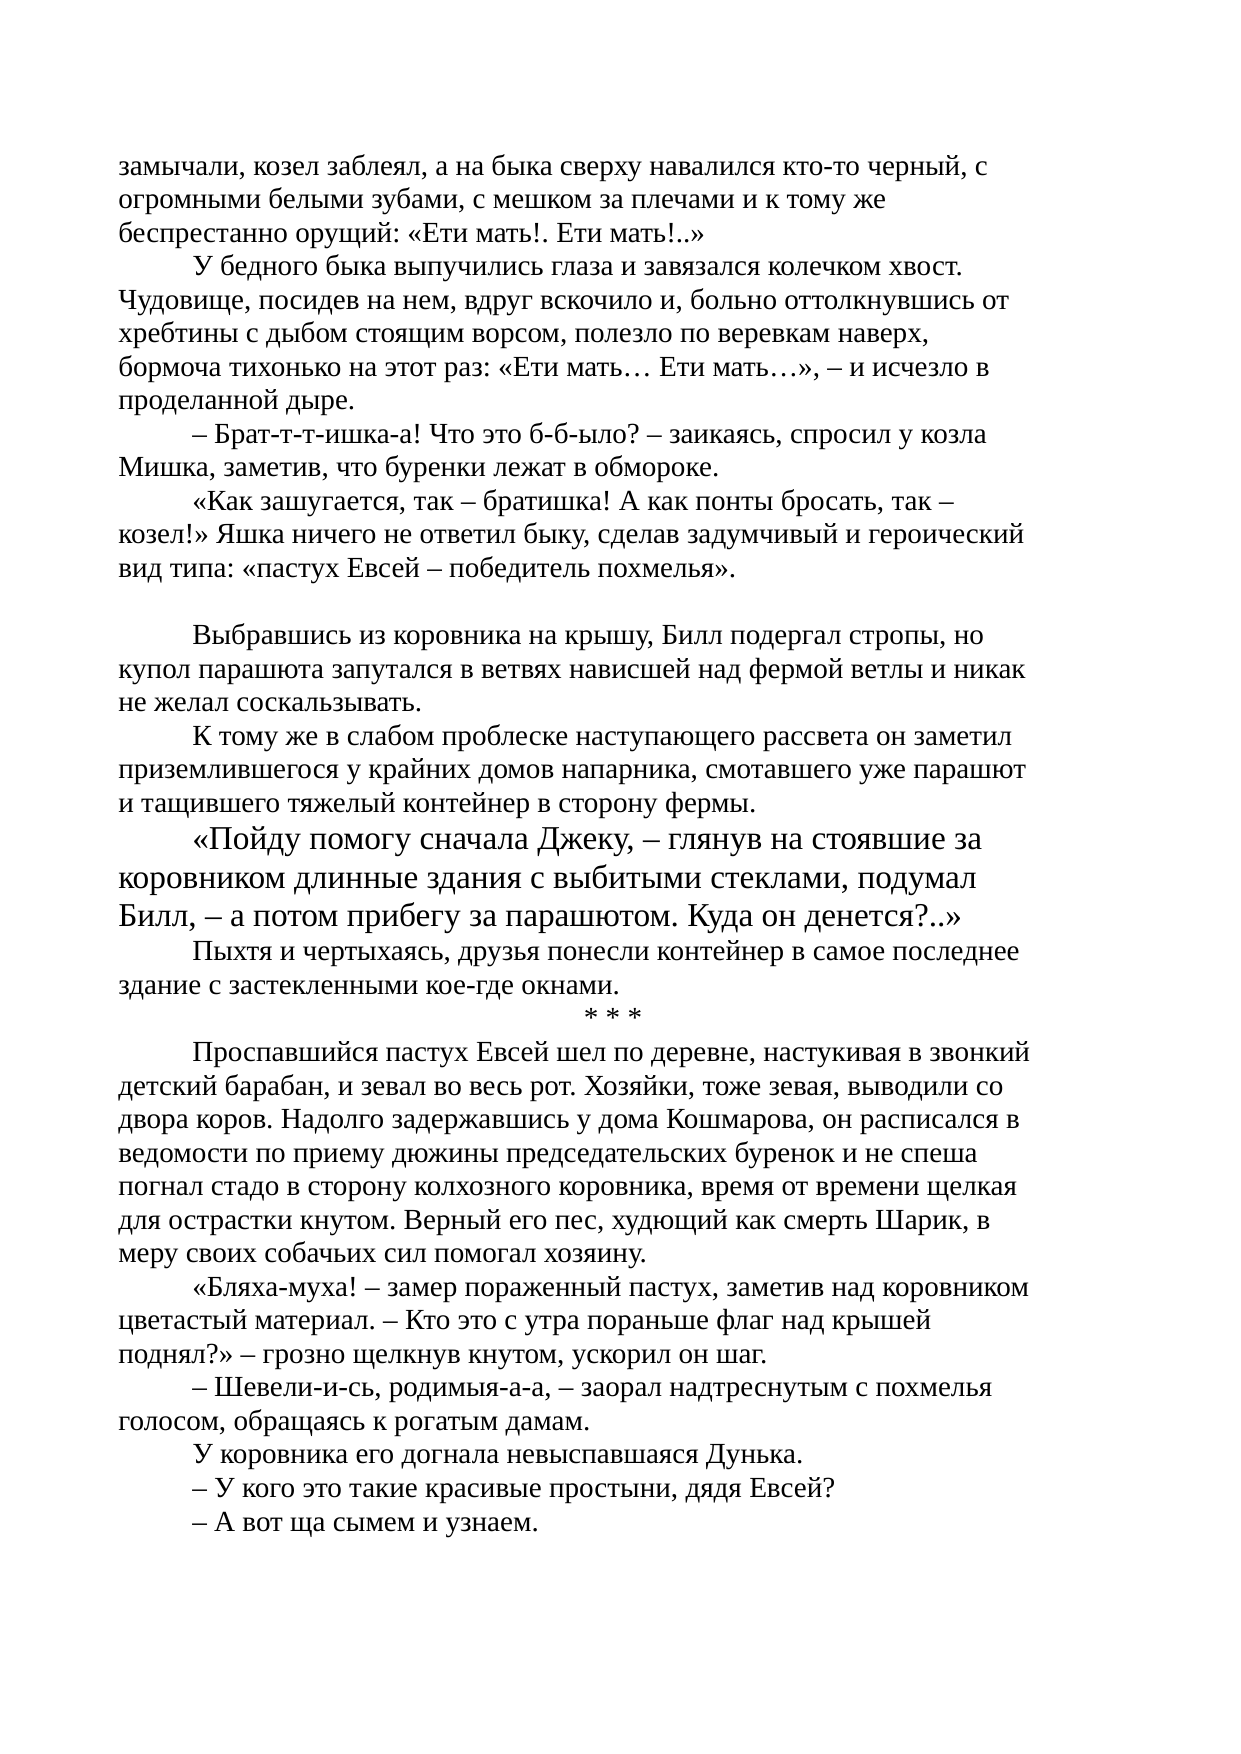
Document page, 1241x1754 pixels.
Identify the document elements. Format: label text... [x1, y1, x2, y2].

text Пыхтя и чертыхаясь, друзья понесли контейнер в самое последнее здание с застекленными кое-где окнами. [118, 933, 1033, 1001]
text К тому же в слабом проблеске наступающего рассвета он заметил приземлившегося у крайних домов напарника, смотавшего уже парашют и тащившего тяжелый контейнер в сторону фермы. [118, 718, 1033, 818]
subtitle * * * [118, 1001, 1033, 1034]
text Выбравшись из коровника на крышу, Билл подергал стропы, но купол парашюта запутался в ветвях нависшей над фермой ветлы и никак не желал соскальзывать. [118, 617, 1033, 718]
text замычали, козел заблеял, а на быка сверху навалился кто-то черный, с огромными белыми зубами, с мешком за плечами и к тому же беспрестанно орущий: «Ети мать!. Ети мать!..» [118, 148, 1033, 248]
text – У кого это такие красивые простыни, дядя Евсей? [118, 1470, 1033, 1504]
text «Пойду помогу сначала Джеку, – глянув на стоявшие за коровником длинные здания с выбитыми стеклами, подумал Билл, – а потом прибегу за парашютом. Куда он денется?..» [118, 818, 1033, 933]
text – А вот ща сымем и узнаем. [118, 1504, 1033, 1537]
text «Как зашугается, так – братишка! А как понты бросать, так – козел!» Яшка ничего не ответил быку, сделав задумчивый и героический вид типа: «пастух Евсей – победитель похмелья». [118, 483, 1033, 584]
text У коровника его догнала невыспавшаяся Дунька. [118, 1437, 1033, 1470]
text – Шевели-и-сь, родимыя-а-а, – заорал надтреснутым с похмелья голосом, обращаясь к рогатым дамам. [118, 1369, 1033, 1437]
text «Бляха-муха! – замер пораженный пастух, заметив над коровником цветастый материал. – Кто это с утра пораньше флаг над крышей поднял?» – грозно щелкнув кнутом, ускорил он шаг. [118, 1269, 1033, 1369]
text – Брат-т-т-ишка-а! Что это б-б-ыло? – заикаясь, спросил у козла Мишка, заметив, что буренки лежат в обмороке. [118, 416, 1033, 483]
text У бедного быка выпучились глаза и завязался колечком хвост. Чудовище, посидев на нем, вдруг вскочило и, больно оттолкнувшись от хребтины с дыбом стоящим ворсом, полезло по веревкам наверх, бормоча тихонько на этот раз: «Ети мать… Ети мать…», – и исчезло в проделанной дыре. [118, 248, 1033, 416]
text Проспавшийся пастух Евсей шел по деревне, настукивая в звонкий детский барабан, и зевал во весь рот. Хозяйки, тоже зевая, выводили со двора коров. Надолго задержавшись у дома Кошмарова, он расписался в ведомости по приему дюжины председательских буренок и не спеша погнал стадо в сторону колхозного коровника, время от времени щелкая для острастки кнутом. Верный его пес, худющий как смерть Шарик, в меру своих собачьих сил помогал хозяину. [118, 1034, 1033, 1269]
